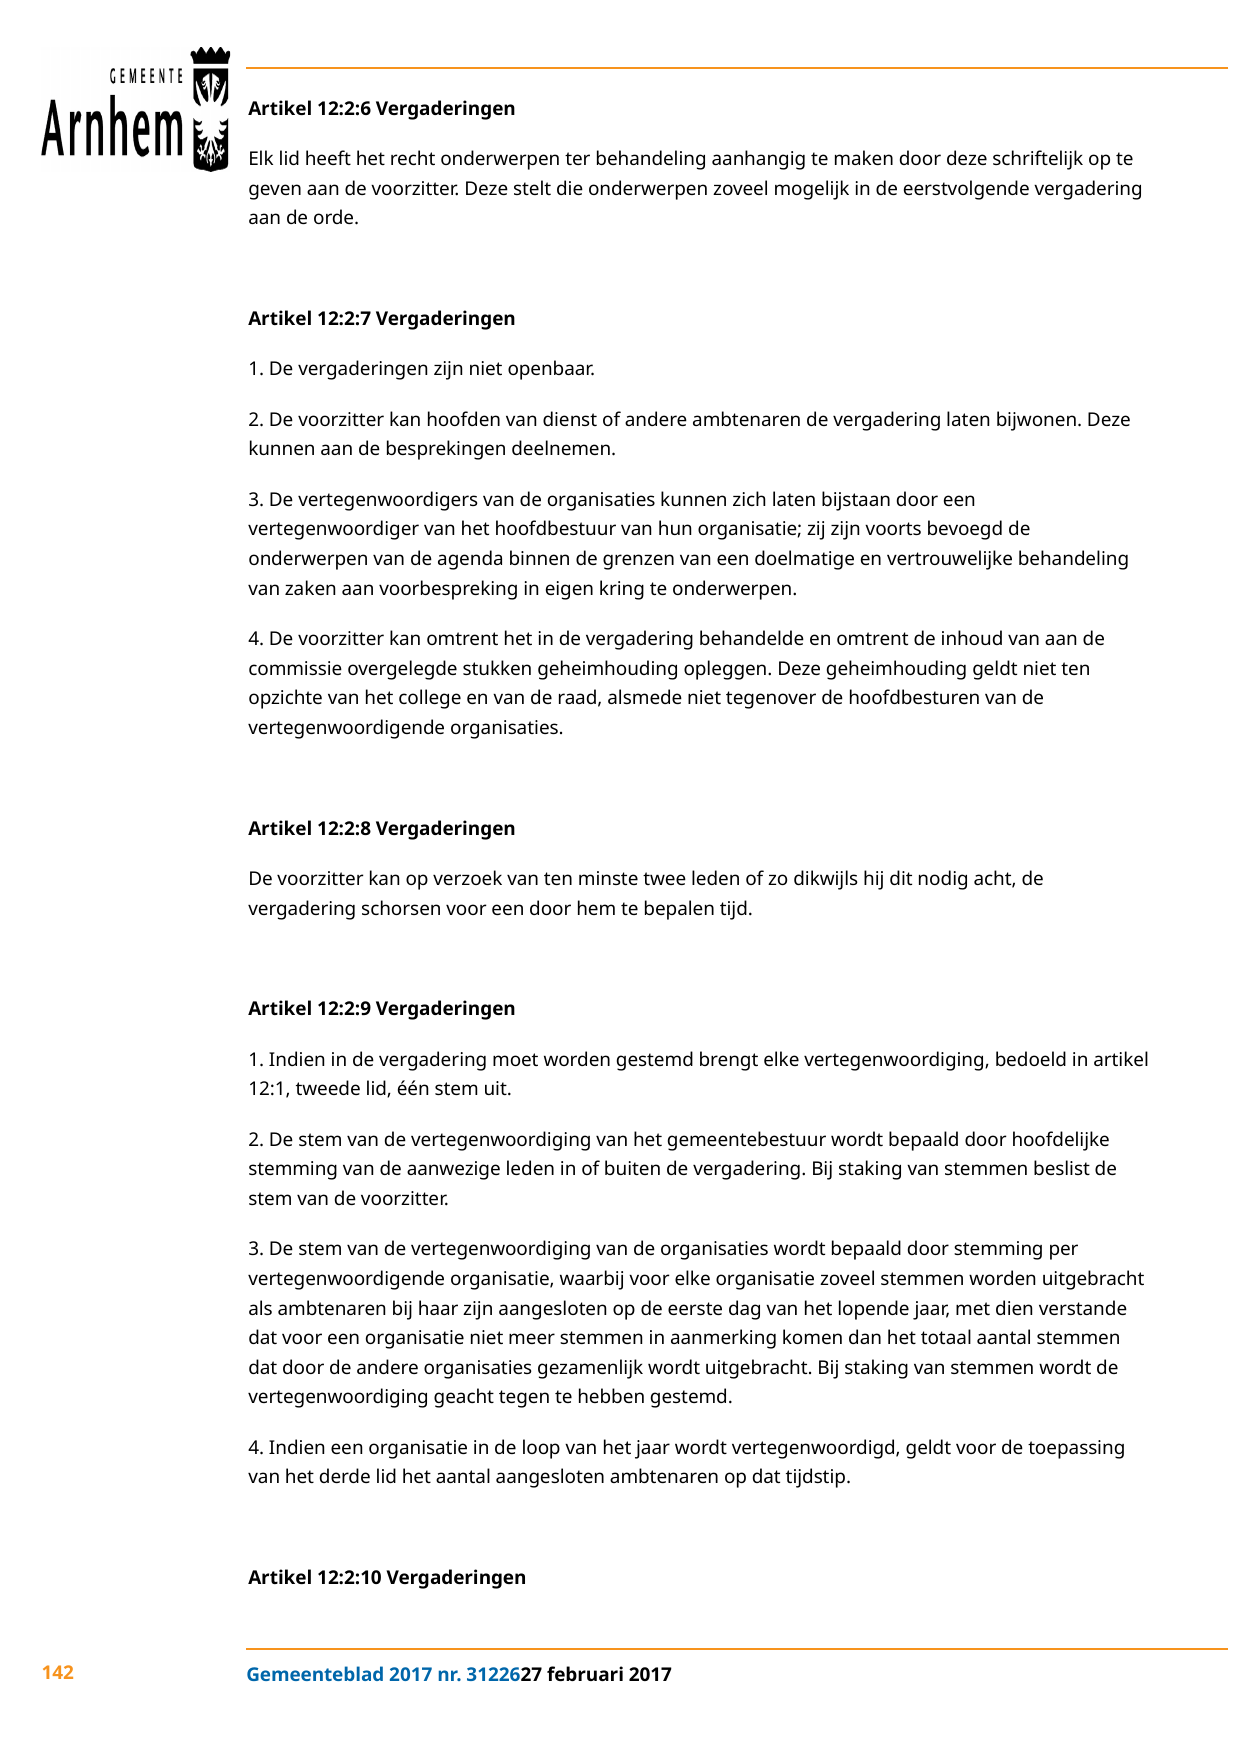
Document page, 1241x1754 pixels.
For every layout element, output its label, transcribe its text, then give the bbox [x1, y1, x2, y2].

text De voorzitter kan op verzoek van ten minste twee leden of zo dikwijls hij dit nodig acht, de vergadering schorsen voor een door hem te bepalen tijd. [248, 865, 1152, 921]
text 4. De voorzitter kan omtrent het in de vergadering behandelde en omtrent de inhoud van aan de commissie overgelegde stukken geheimhouding opleggen. Deze geheimhouding geldt niet ten opzichte van het college en van de raad, alsmede niet tegenover de hoofdbesturen van de vertegenwoordigende organisaties. [248, 625, 1152, 740]
text Artikel 12:2:7 Vergaderingen [248, 305, 1152, 331]
text 4. Indien een organisatie in de loop van het jaar wordt vertegenwoordigd, geldt voor de toepassing van het derde lid het aantal aangesloten ambtenaren op dat tijdstip. [248, 1434, 1152, 1489]
text 3. De stem van de vertegenwoordiging van de organisaties wordt bepaald door stemming per vertegenwoordigende organisatie, waarbij voor elke organisatie zoveel stemmen worden uitgebracht als ambtenaren bij haar zijn aangesloten op de eerste dag van het lopende jaar, met dien verstande dat voor een organisatie niet meer stemmen in aanmerking komen dan het totaal aantal stemmen dat door de andere organisaties gezamenlijk wordt uitgebracht. Bij staking van stemmen wordt de vertegenwoordiging geacht tegen te hebben gestemd. [248, 1236, 1152, 1409]
text Artikel 12:2:9 Vergaderingen [248, 996, 1152, 1021]
text Elk lid heeft het recht onderwerpen ter behandeling aanhangig te maken door deze schriftelijk op te geven aan de voorzitter. Deze stelt die onderwerpen zoveel mogelijk in de eerstvolgende vergadering aan de orde. [248, 145, 1152, 230]
text 2. De stem van de vertegenwoordiging van het gemeentebestuur wordt bepaald door hoofdelijke stemming van de aanwezige leden in of buiten de vergadering. Bij staking van stemmen beslist de stem van de voorzitter. [248, 1126, 1152, 1211]
picture [41, 47, 231, 172]
text Artikel 12:2:10 Vergaderingen [248, 1564, 1152, 1590]
text Artikel 12:2:8 Vergaderingen [248, 815, 1152, 841]
text Artikel 12:2:6 Vergaderingen [248, 95, 1152, 121]
text 2. De voorzitter kan hoofden van dienst of andere ambtenaren de vergadering laten bijwonen. Deze kunnen aan de besprekingen deelnemen. [248, 406, 1152, 461]
text 1. Indien in de vergadering moet worden gestemd brengt elke vertegenwoordiging, bedoeld in artikel 12:1, tweede lid, één stem uit. [248, 1046, 1152, 1101]
text 1. De vergaderingen zijn niet openbaar. [248, 356, 1152, 381]
text 3. De vertegenwoordigers van de organisaties kunnen zich laten bijstaan door een vertegenwoordiger van het hoofdbestuur van hun organisatie; zij zijn voorts bevoegd de onderwerpen van de agenda binnen de grenzen van een doelmatige en vertrouwelijke behandeling van zaken aan voorbespreking in eigen kring te onderwerpen. [248, 486, 1152, 601]
